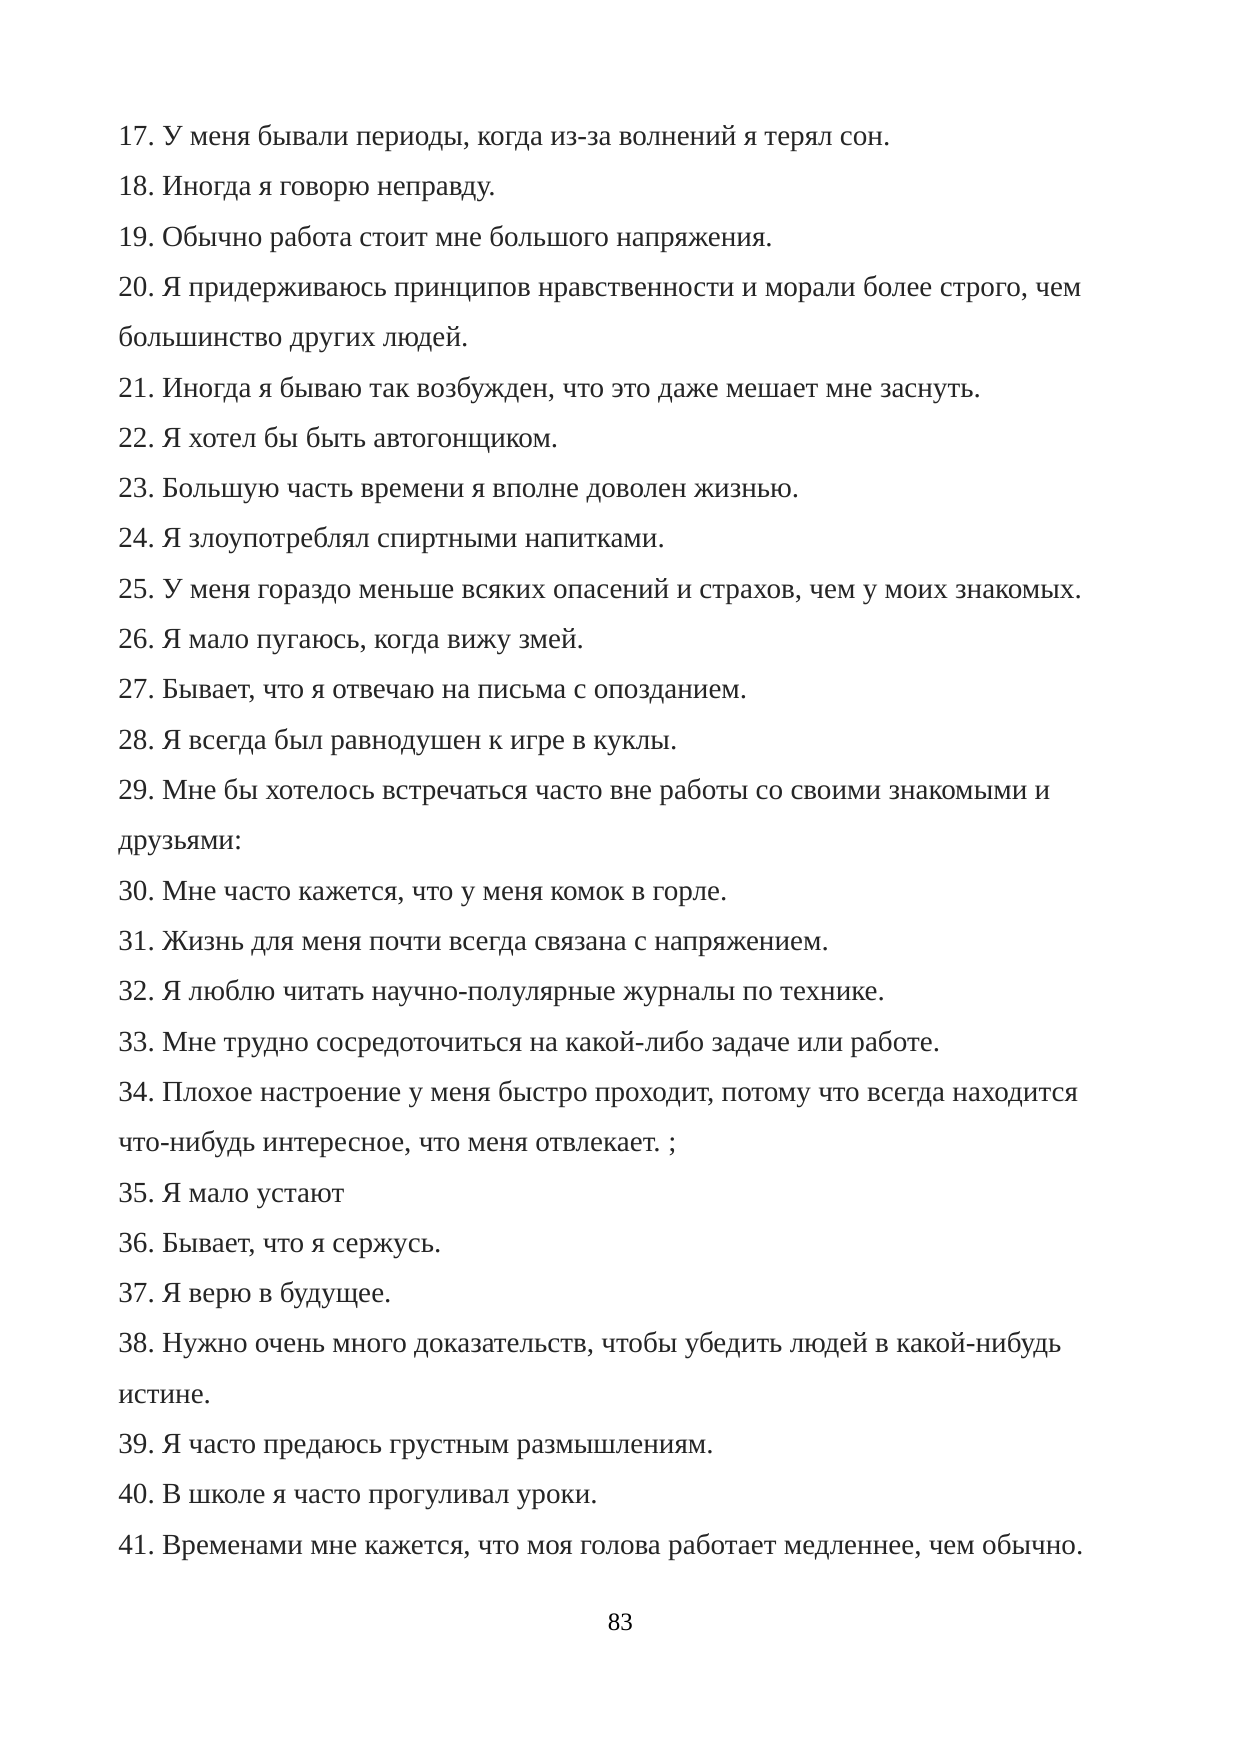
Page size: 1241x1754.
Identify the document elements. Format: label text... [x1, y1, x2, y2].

list Бывает, что я сержусь. [118, 1225, 1122, 1258]
list Мне часто кажется, что у меня комок в горле. [118, 873, 1122, 906]
list Мне бы хотелось встречаться часто вне работы со своими знакомыми и друзьями: [118, 772, 1122, 856]
list Я мало устают [118, 1175, 1122, 1208]
list У меня бывали периоды, когда из-за волнений я терял сон. [118, 118, 1122, 152]
list Большую часть времени я вполне доволен жизнью. [118, 470, 1122, 504]
list Я мало пугаюсь, когда вижу змей. [118, 621, 1122, 655]
list Мне трудно сосредоточиться на какой-либо задаче или работе. [118, 1024, 1122, 1057]
list Я придерживаюсь принципов нравственности и морали более строго, чем большинство других людей. [118, 269, 1122, 353]
list Я люблю читать научно-полулярные журналы по технике. [118, 973, 1122, 1007]
list Я часто предаюсь грустным размышлениям. [118, 1426, 1122, 1460]
list Нужно очень много доказательств, чтобы убедить людей в какой-нибудь истине. [118, 1326, 1122, 1409]
list Бывает, что я отвечаю на письма с опозданием. [118, 672, 1122, 705]
list В школе я часто прогуливал уроки. [118, 1477, 1122, 1510]
list Я злоупотреблял спиртными напитками. [118, 521, 1122, 554]
list У меня гораздо меньше всяких опасений и страхов, чем у моих знакомых. [118, 571, 1122, 604]
list Иногда я говорю неправду. [118, 168, 1122, 202]
list Временами мне кажется, что моя голова работает медленнее, чем обычно. [118, 1527, 1122, 1560]
list Я всегда был равнодушен к игре в куклы. [118, 722, 1122, 755]
list Иногда я бываю так возбужден, что это даже мешает мне заснуть. [118, 370, 1122, 403]
list Я верю в будущее. [118, 1275, 1122, 1309]
list Плохое настроение у меня быстро проходит, потому что всегда находится что-нибудь интересное, что меня отвлекает. ; [118, 1074, 1122, 1158]
list Я хотел бы быть автогонщиком. [118, 420, 1122, 453]
list Жизнь для меня почти всегда связана с напряжением. [118, 923, 1122, 957]
list Обычно работа стоит мне большого напряжения. [118, 219, 1122, 252]
